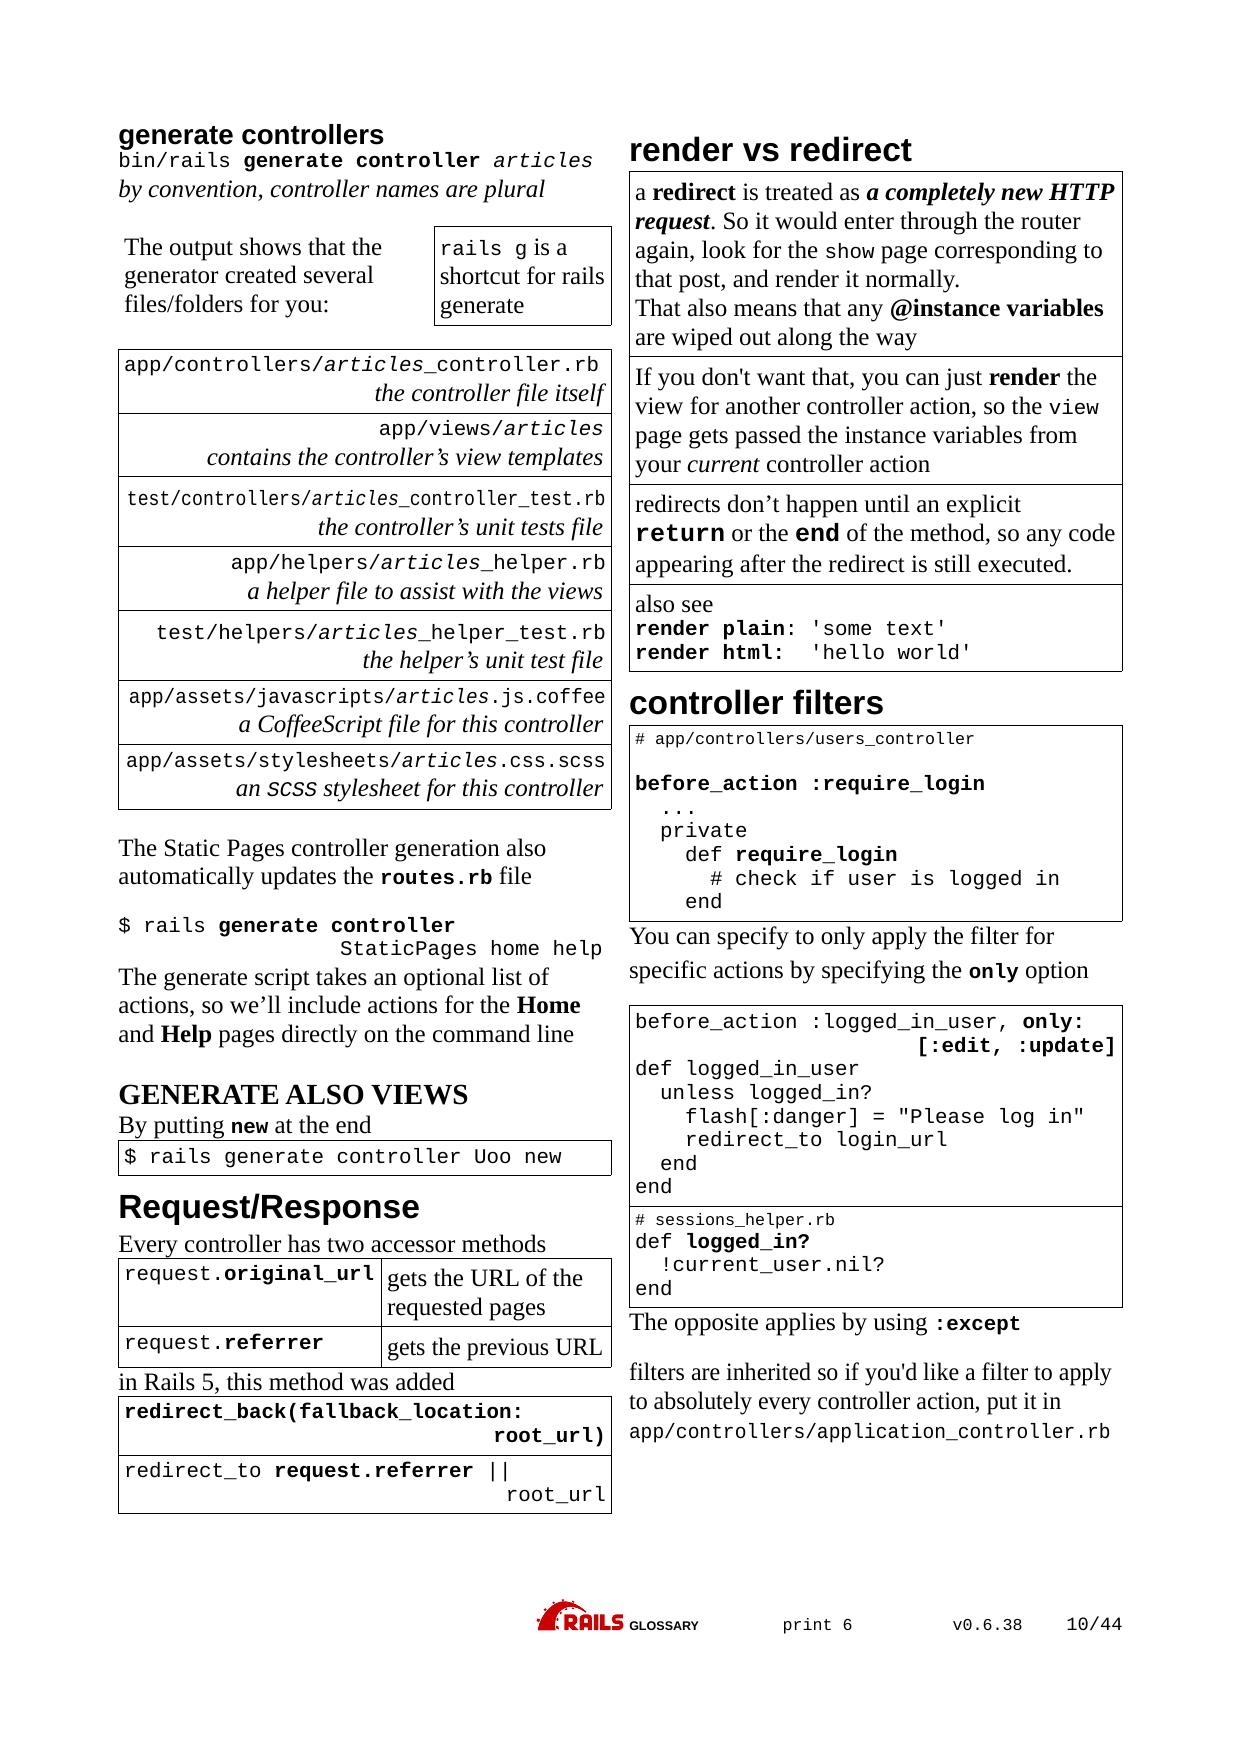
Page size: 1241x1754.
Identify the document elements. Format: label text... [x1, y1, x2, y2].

text bin/rails generate controller articles [118, 150, 611, 174]
subtitle render vs redirect [629, 130, 1122, 168]
text StaticPages home help [118, 938, 611, 962]
table_header The output shows that the generator created several files/folders for you: [118, 226, 434, 325]
text by convention, controller names are plural [118, 174, 611, 202]
text Every controller has two accessor methods [118, 1229, 611, 1257]
table_cell redirect_to request.referrer || root_url [119, 1456, 611, 1513]
text filters are inherited so if you'd like a filter to apply to absolutely every controller action, put it in app/controllers/application_controller.rb [629, 1357, 1122, 1444]
table_cell redirects don’t happen until an explicit return or the end of the method, so any code appearing after the redirect is still executed. [630, 485, 1122, 584]
table_header redirect_back(fallback_location: root_url) [119, 1397, 611, 1454]
table_header a redirect is treated as a completely new HTTP request. So it would enter through the router again, look for the show page corresponding to that post, and render it normally. That also means that any @instance variables are wiped out along the way [630, 172, 1122, 356]
table_header before_action :logged_in_user, only: [:edit, :update] def logged_in_user unless logged_in? flash[:danger] = "Please log in" redirect_to login_url end end [630, 1006, 1122, 1206]
table_cell app/helpers/articles_helper.rb a helper file to assist with the views [119, 547, 611, 610]
text The Static Pages controller generation also automatically updates the routes.rb file [118, 833, 611, 891]
table_cell # sessions_helper.rb def logged_in? !current_user.nil? end [630, 1207, 1122, 1307]
table_cell app/views/articles contains the controller’s view templates [119, 414, 611, 476]
text in Rails 5, this method was added [118, 1368, 611, 1396]
text The generate script takes an optional list of actions, so we’ll include actions for the Home and Help pages directly on the command line [118, 962, 611, 1048]
table_cell app/assets/javascripts/articles.js.coffee a CoffeeScript file for this controller [119, 681, 611, 744]
subtitle Request/Response [118, 1187, 611, 1226]
text By putting new at the end [118, 1110, 611, 1140]
subtitle controller filters [629, 683, 1122, 722]
table_cell If you don't want that, you can just render the view for another controller action, so the view page gets passed the instance variables from your current controller action [630, 357, 1122, 484]
table_cell app/assets/stylesheets/articles.css.scss an SCSS stylesheet for this controller [119, 745, 611, 809]
text The opposite applies by using :except [629, 1308, 1122, 1337]
text GENERATE ALSO VIEWS [118, 1077, 611, 1110]
table_header rails g is a shortcut for rails generate [435, 227, 611, 325]
subtitle generate controllers [118, 118, 611, 150]
table_header request.original_url [119, 1259, 381, 1326]
table_header gets the URL of the requested pages [382, 1259, 611, 1326]
table_cell also see render plain: 'some text' render html: 'hello world' [630, 585, 1122, 671]
table_header app/controllers/articles_controller.rb the controller file itself [119, 350, 611, 412]
table_cell request.referrer [119, 1327, 381, 1367]
table_header $ rails generate controller Uoo new [119, 1141, 611, 1175]
text You can specify to only apply the filter for specific actions by specifying the only option [629, 922, 1122, 985]
text $ rails generate controller [118, 914, 611, 938]
table_cell test/controllers/articles_controller_test.rb the controller’s unit tests file [119, 477, 611, 546]
table_header # app/controllers/users_controller before_action :require_login ... private def require_login # check if user is logged in end [630, 726, 1122, 921]
table_cell gets the previous URL [382, 1327, 611, 1367]
table_cell test/helpers/articles_helper_test.rb the helper’s unit test file [119, 611, 611, 680]
